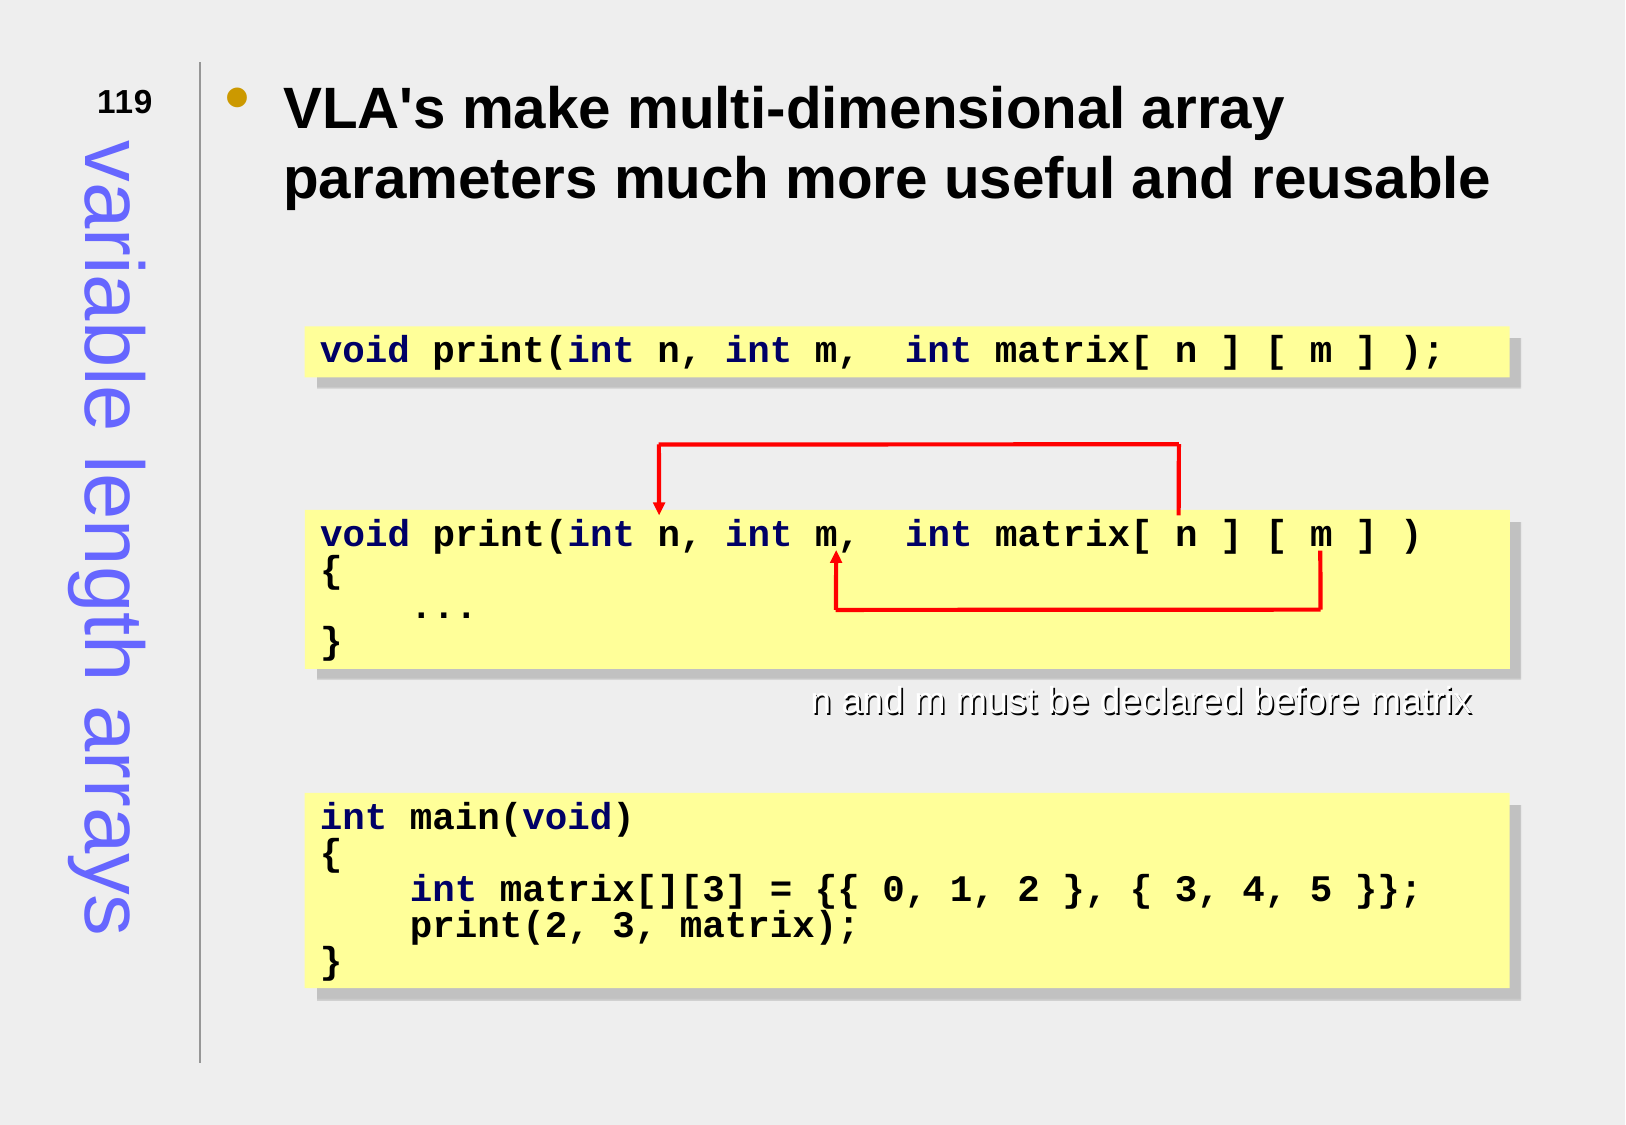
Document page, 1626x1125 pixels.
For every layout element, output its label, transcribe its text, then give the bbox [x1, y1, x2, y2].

list VLA's make multi-dimensional array parameters much more useful and reusable [212, 62, 1550, 1063]
text_box int main(void) { int matrix[][3] = {{ 0, 1, 2 }, { 3, 4, 5 }}; print(2, 3, matrix); } [304, 792, 1510, 989]
title variable length arrays [50, 125, 188, 1063]
text_box n and m must be declared before matrix [528, 668, 1498, 730]
text_box void print(int n, int m, int matrix[ n ] [ m ] ) { ... } [304, 509, 1510, 669]
text_box void print(int n, int m, int matrix[ n ] [ m ] ); [304, 326, 1510, 378]
